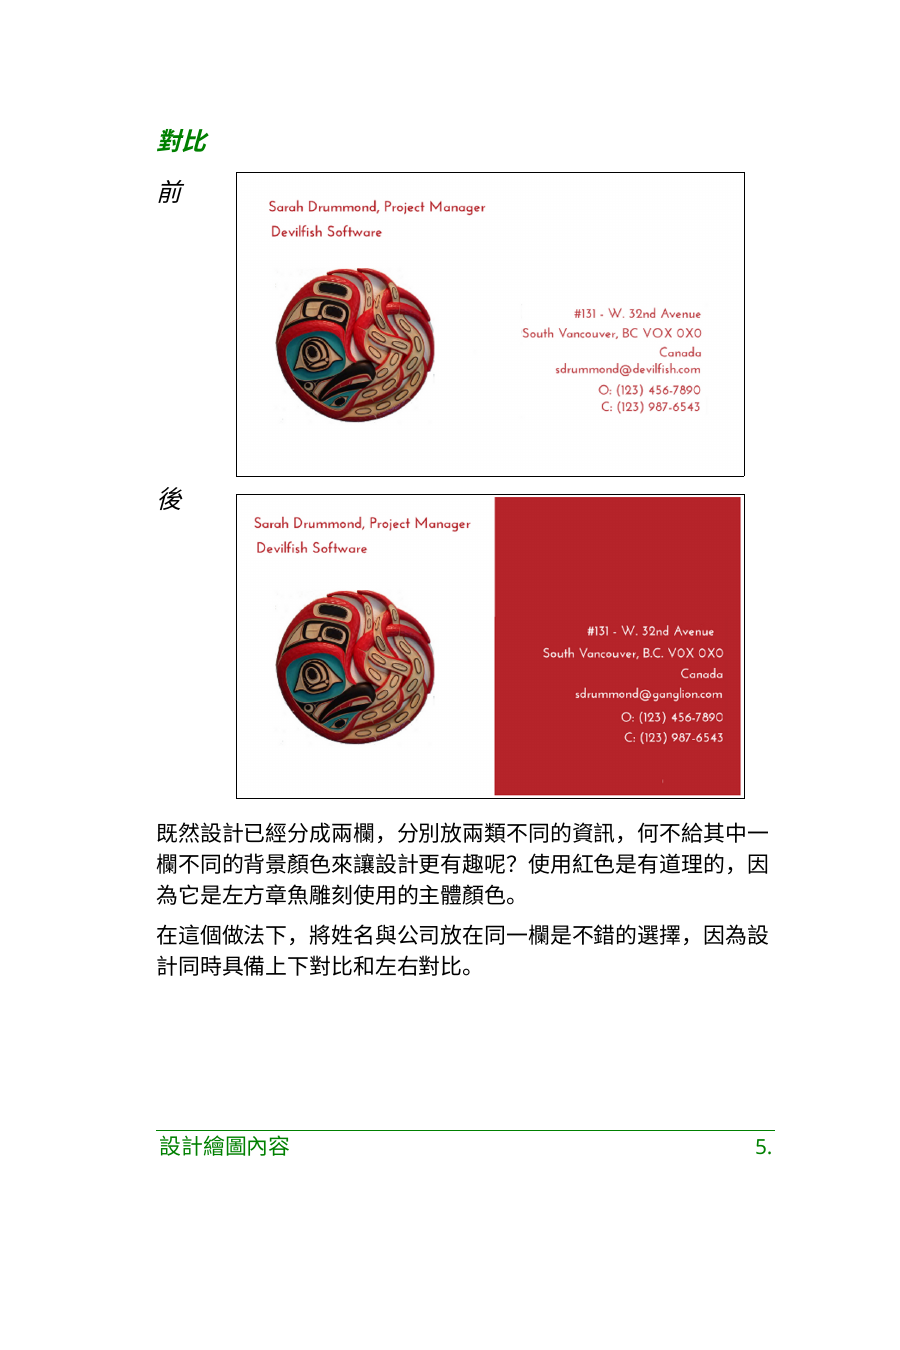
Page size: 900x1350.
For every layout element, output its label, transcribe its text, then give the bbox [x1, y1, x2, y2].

table_header 前 [156, 172, 236, 478]
text 既然設計已經分成兩欄，分別放兩類不同的資訊，何不給其中一欄不同的背景顏色來讓設計更有趣呢？使用紅色是有道理的，因為它是左方章魚雕刻使用的主體顏色。 [156, 816, 775, 910]
table_cell 後 [156, 479, 236, 801]
picture [239, 175, 742, 474]
picture [239, 497, 742, 796]
table_header [236, 172, 775, 478]
table_cell [236, 479, 775, 801]
text 在這個做法下，將姓名與公司放在同一欄是不錯的選擇，因為設計同時具備上下對比和左右對比。 [156, 918, 775, 981]
subtitle 對比 [156, 125, 775, 156]
